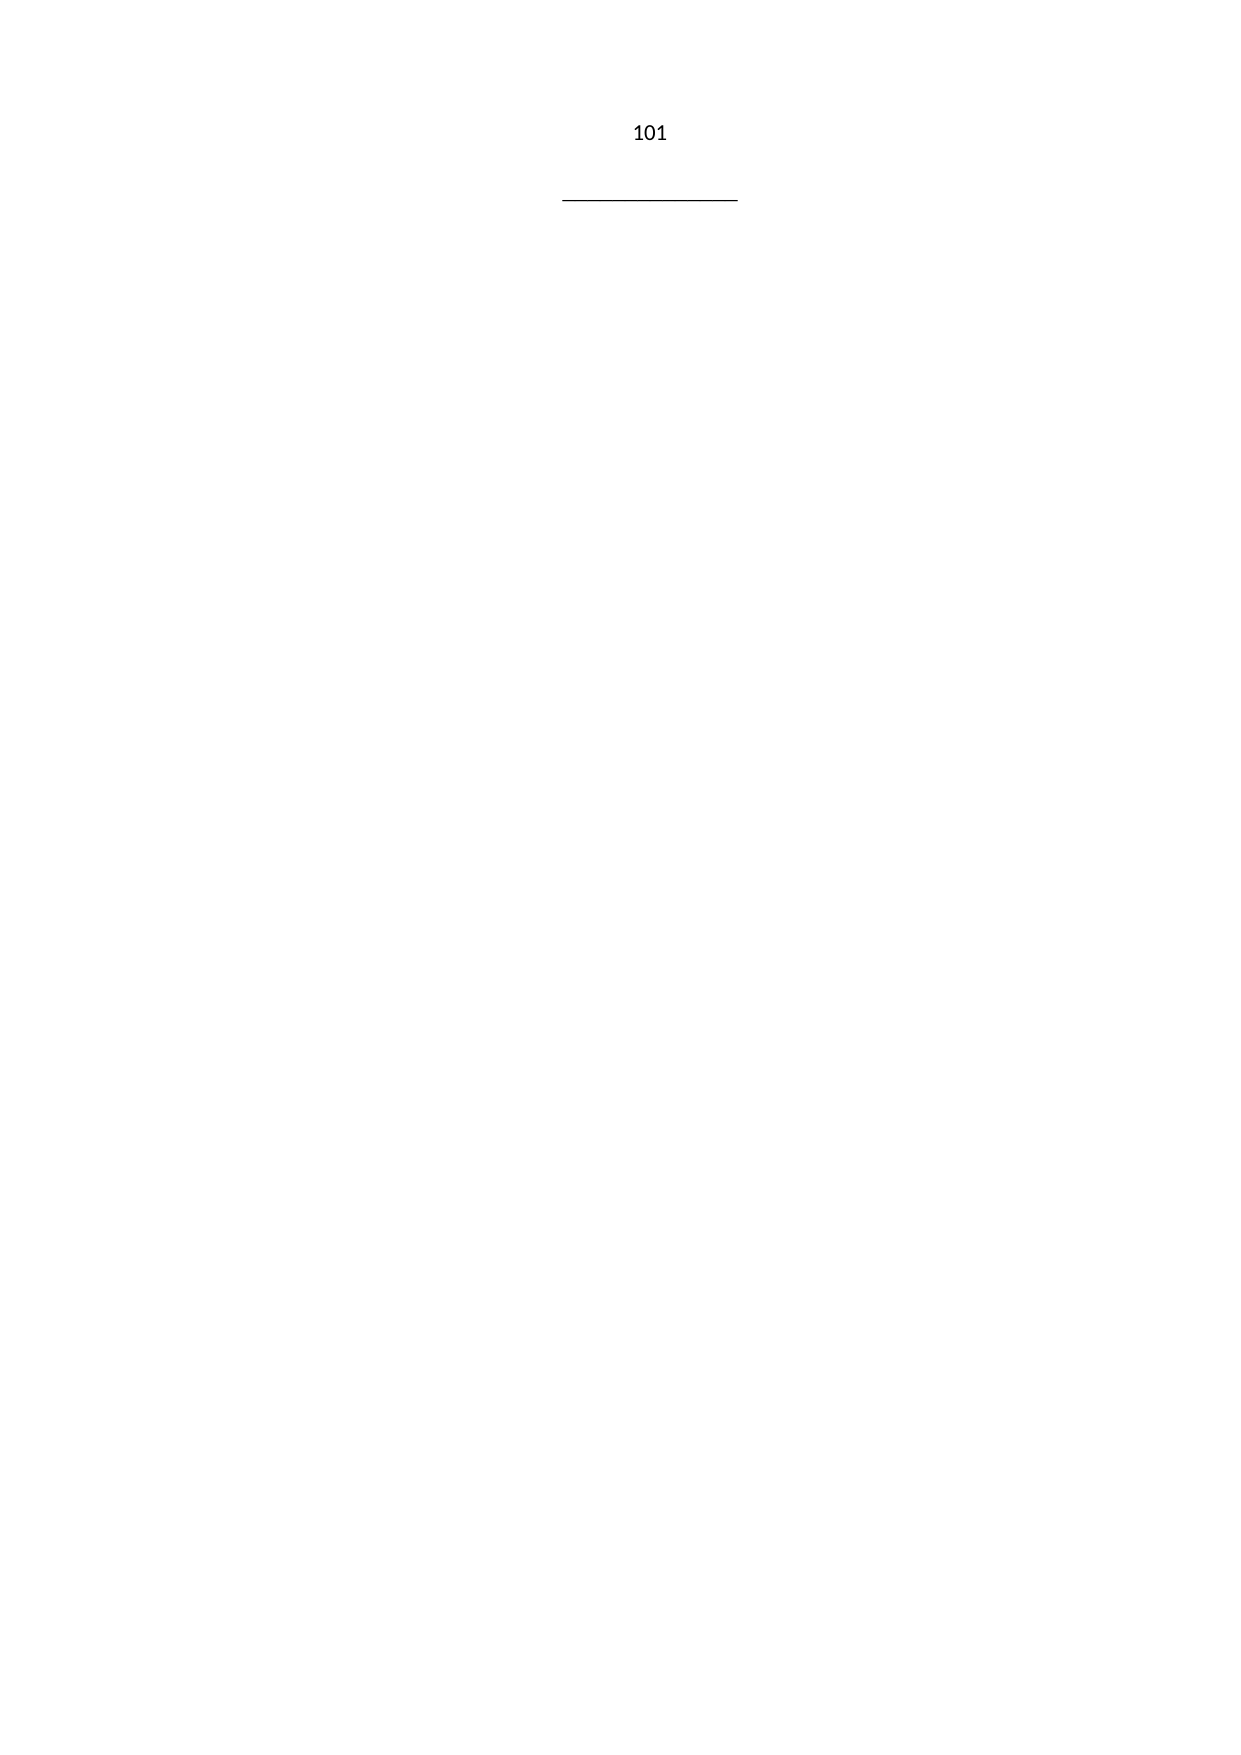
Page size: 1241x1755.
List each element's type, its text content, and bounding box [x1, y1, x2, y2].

text ______________ [177, 175, 1122, 204]
